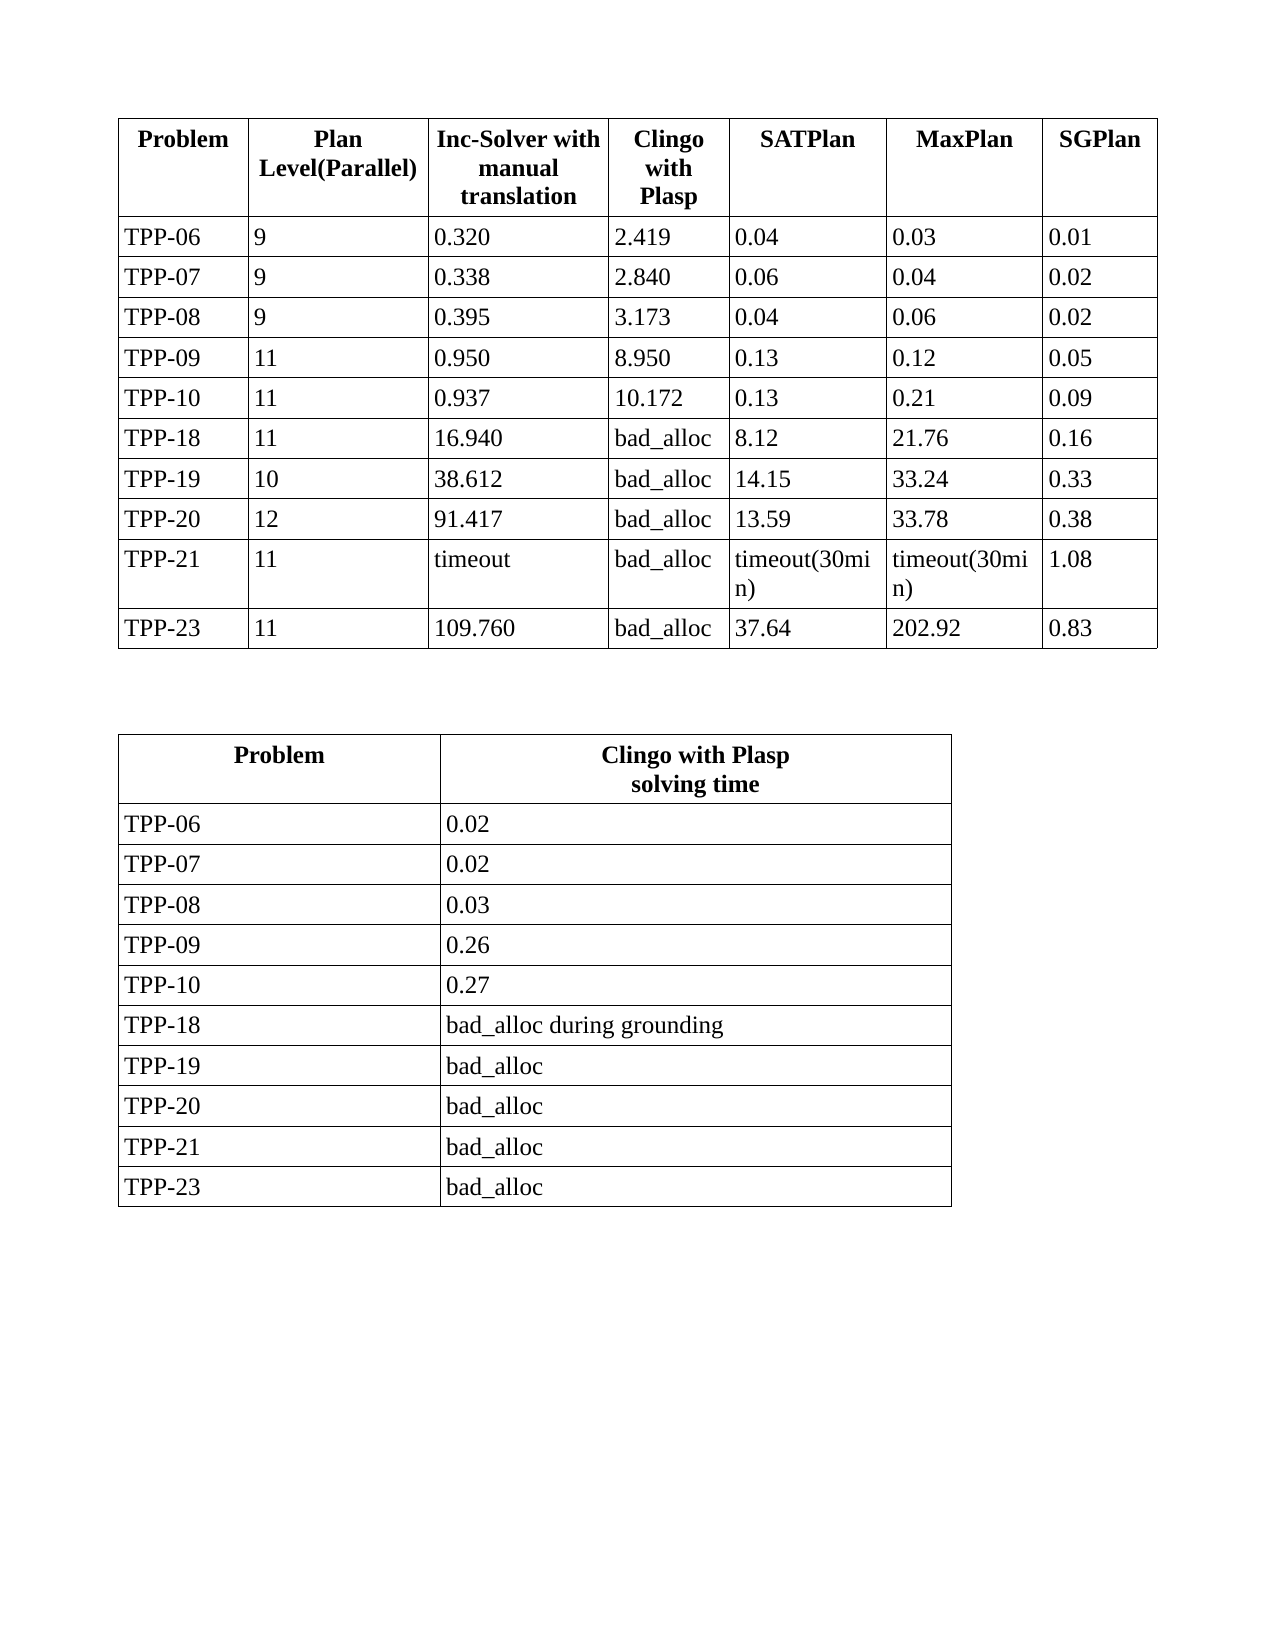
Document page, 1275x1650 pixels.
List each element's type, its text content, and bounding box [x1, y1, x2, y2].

table_cell bad_alloc [441, 1127, 951, 1166]
table_cell 11 [249, 540, 428, 607]
table_cell TPP-07 [119, 257, 248, 297]
table_cell 3.173 [609, 298, 729, 337]
table_cell TPP-19 [119, 1046, 440, 1085]
table_cell 10.172 [609, 378, 729, 417]
table_cell 2.419 [609, 217, 729, 256]
table_cell 16.940 [429, 419, 608, 458]
table_cell timeout(30min) [887, 540, 1042, 607]
table_cell 8.950 [609, 338, 729, 377]
table_cell TPP-18 [119, 1006, 440, 1045]
table_cell 14.15 [730, 459, 886, 498]
table_cell bad_alloc [609, 609, 729, 648]
table_header SATPlan [730, 119, 886, 216]
table_cell 0.02 [441, 845, 951, 884]
table_cell TPP-10 [119, 378, 248, 417]
table_cell 202.92 [887, 609, 1042, 648]
table_cell 0.04 [730, 298, 886, 337]
table_cell TPP-20 [119, 1086, 440, 1126]
table_cell 13.59 [730, 499, 886, 538]
table_cell 0.09 [1043, 378, 1157, 417]
table_cell 0.33 [1043, 459, 1157, 498]
table_cell TPP-06 [119, 804, 440, 843]
table_cell 0.16 [1043, 419, 1157, 458]
table_cell TPP-23 [119, 609, 248, 648]
table_cell 8.12 [730, 419, 886, 458]
table_cell 0.38 [1043, 499, 1157, 538]
table_header Problem [119, 735, 440, 803]
table_cell 33.78 [887, 499, 1042, 538]
table_cell 12 [249, 499, 428, 538]
table_cell 0.13 [730, 338, 886, 377]
table_cell 2.840 [609, 257, 729, 297]
table_cell bad_alloc [609, 459, 729, 498]
table_cell 0.04 [887, 257, 1042, 297]
table_cell 0.21 [887, 378, 1042, 417]
table_cell 9 [249, 298, 428, 337]
table_cell 10 [249, 459, 428, 498]
table_cell 0.26 [441, 925, 951, 964]
table_cell 0.338 [429, 257, 608, 297]
table_cell 11 [249, 609, 428, 648]
table_cell 11 [249, 378, 428, 417]
table_cell TPP-07 [119, 845, 440, 884]
table_header Clingo with Plasp solving time [441, 735, 951, 803]
table_header Plan Level(Parallel) [249, 119, 428, 216]
table_cell 1.08 [1043, 540, 1157, 607]
table_cell bad_alloc [441, 1086, 951, 1126]
table_cell bad_alloc [609, 419, 729, 458]
table_cell 0.27 [441, 966, 951, 1005]
table_cell 11 [249, 419, 428, 458]
table_cell 0.03 [887, 217, 1042, 256]
table_cell TPP-08 [119, 298, 248, 337]
table_cell bad_alloc [441, 1167, 951, 1206]
table_cell timeout(30min) [730, 540, 886, 607]
table_header Inc-Solver with manual translation [429, 119, 608, 216]
table_cell TPP-10 [119, 966, 440, 1005]
table_cell TPP-06 [119, 217, 248, 256]
table_cell bad_alloc [609, 499, 729, 538]
table_cell 0.320 [429, 217, 608, 256]
table_cell timeout [429, 540, 608, 607]
table_cell 9 [249, 257, 428, 297]
table_header Problem [119, 119, 248, 216]
table_cell 0.395 [429, 298, 608, 337]
table_cell 11 [249, 338, 428, 377]
table_cell 0.02 [441, 804, 951, 843]
table_cell TPP-09 [119, 925, 440, 964]
table_cell TPP-20 [119, 499, 248, 538]
table_cell 0.13 [730, 378, 886, 417]
table_cell TPP-19 [119, 459, 248, 498]
table_cell TPP-18 [119, 419, 248, 458]
table_cell 0.12 [887, 338, 1042, 377]
table_cell 38.612 [429, 459, 608, 498]
table_cell 37.64 [730, 609, 886, 648]
table_cell 109.760 [429, 609, 608, 648]
table_cell TPP-21 [119, 1127, 440, 1166]
table_header SGPlan [1043, 119, 1157, 216]
table_cell 0.950 [429, 338, 608, 377]
table_cell 0.05 [1043, 338, 1157, 377]
table_cell TPP-08 [119, 885, 440, 924]
table_cell bad_alloc [441, 1046, 951, 1085]
table_cell 0.83 [1043, 609, 1157, 648]
table_cell 9 [249, 217, 428, 256]
table_cell 0.01 [1043, 217, 1157, 256]
table_cell TPP-23 [119, 1167, 440, 1206]
table_cell 21.76 [887, 419, 1042, 458]
table_cell 0.06 [887, 298, 1042, 337]
table_cell bad_alloc [609, 540, 729, 607]
table_header MaxPlan [887, 119, 1042, 216]
table_cell 0.02 [1043, 257, 1157, 297]
table_cell TPP-09 [119, 338, 248, 377]
table_cell 0.04 [730, 217, 886, 256]
table_cell bad_alloc during grounding [441, 1006, 951, 1045]
table_cell 33.24 [887, 459, 1042, 498]
table_cell 0.02 [1043, 298, 1157, 337]
table_cell 0.937 [429, 378, 608, 417]
table_cell 91.417 [429, 499, 608, 538]
table_cell 0.06 [730, 257, 886, 297]
table_cell 0.03 [441, 885, 951, 924]
table_header Clingo with Plasp [609, 119, 729, 216]
table_cell TPP-21 [119, 540, 248, 607]
